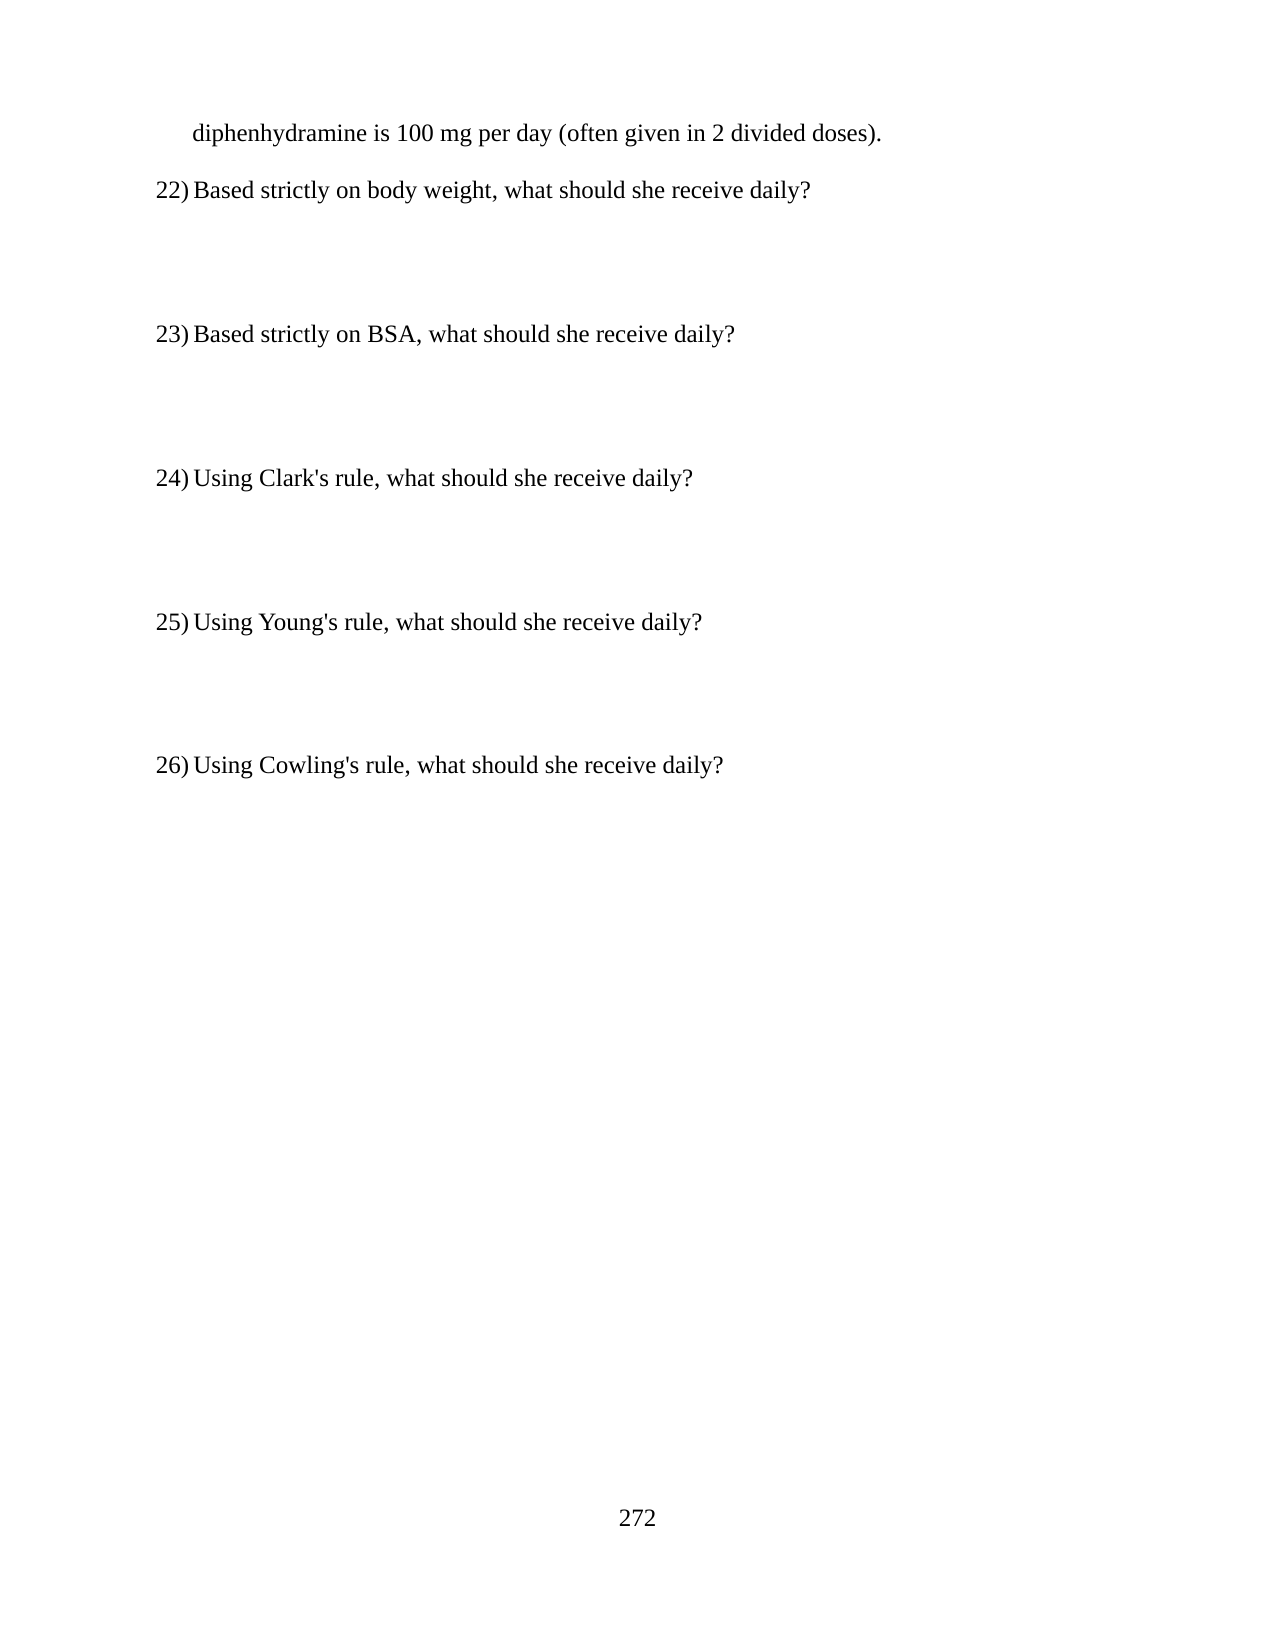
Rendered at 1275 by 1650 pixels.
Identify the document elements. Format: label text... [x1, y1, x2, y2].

text diphenhydramine is 100 mg per day (often given in 2 divided doses). [192, 118, 1157, 147]
list Using Cowling's rule, what should she receive daily? [156, 751, 1157, 779]
list Using Young's rule, what should she receive daily? [156, 607, 1157, 636]
list Using Clark's rule, what should she receive daily? [156, 463, 1157, 492]
list Based strictly on body weight, what should she receive daily? [156, 176, 1157, 204]
list Based strictly on BSA, what should she receive daily? [156, 319, 1157, 348]
